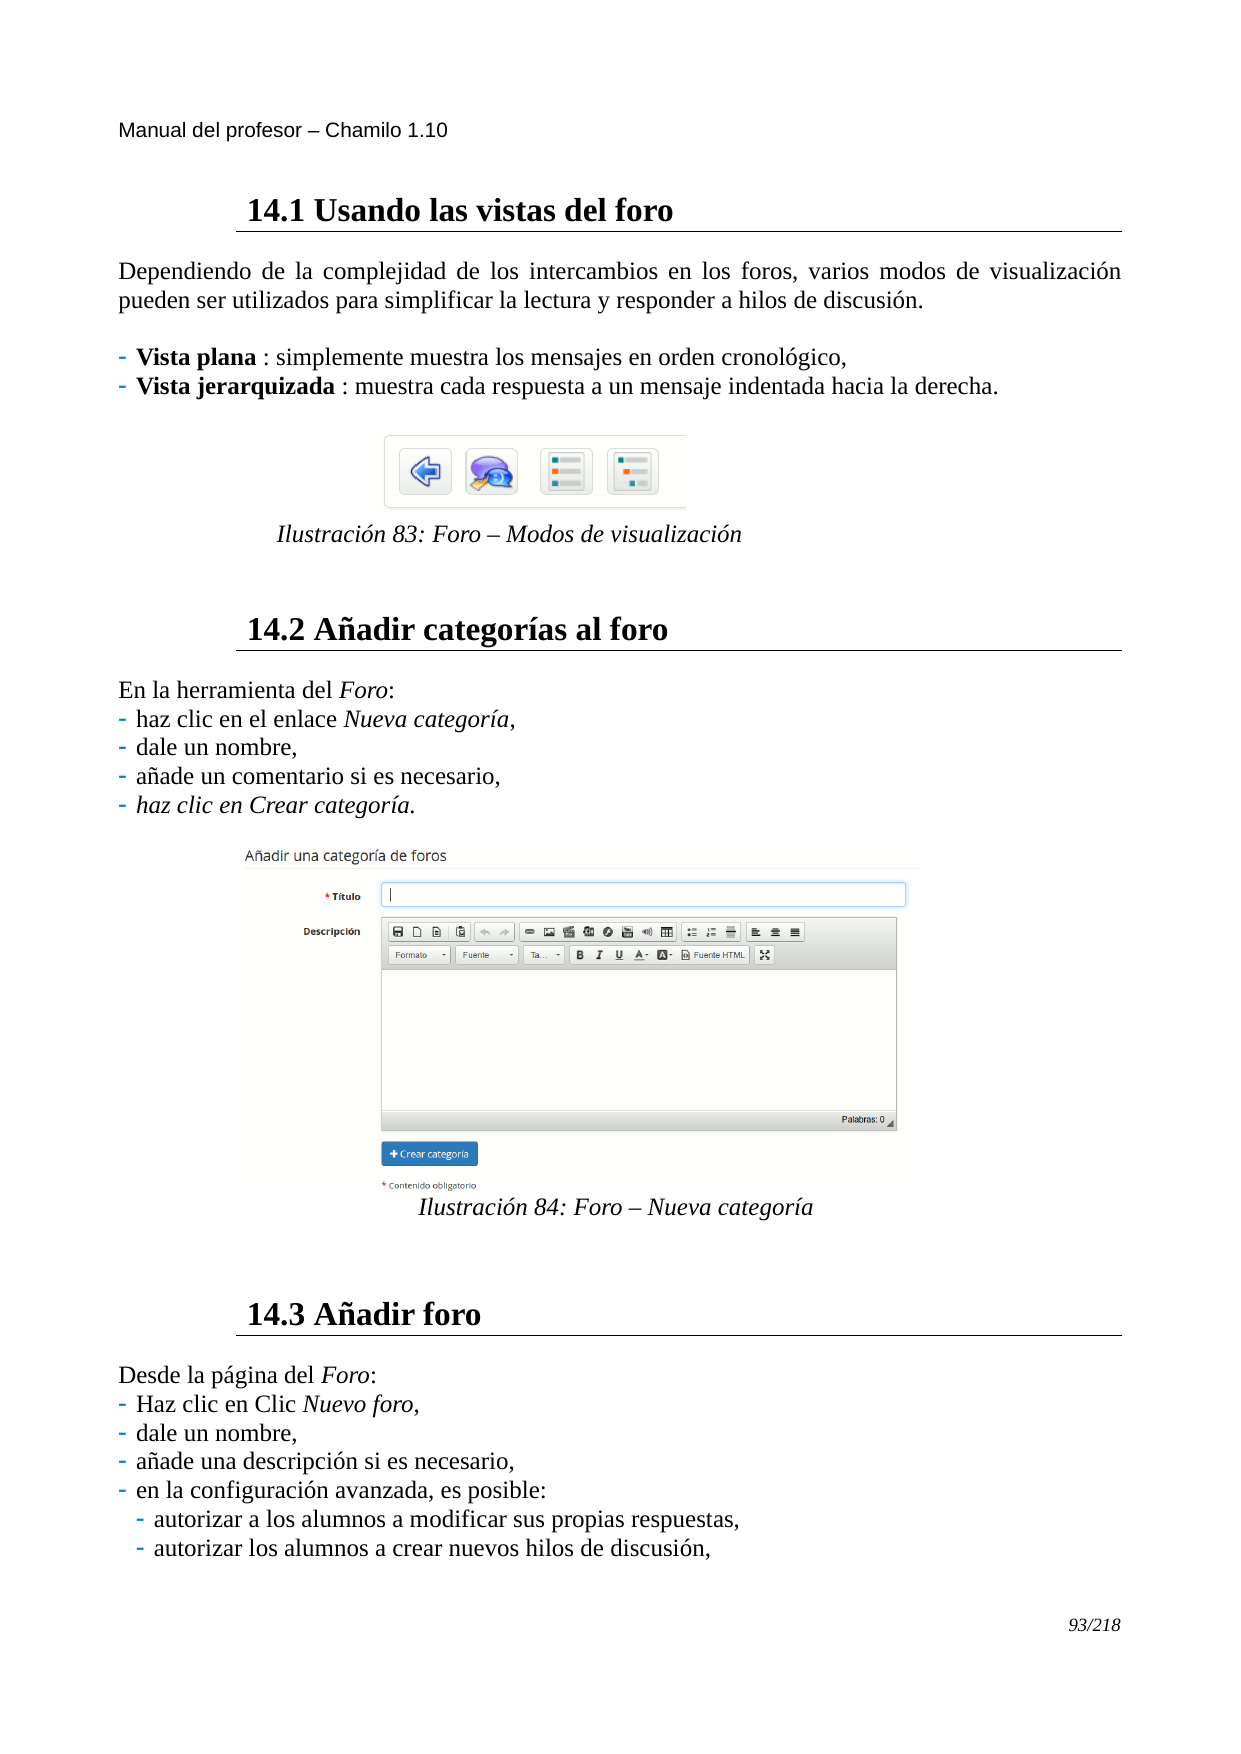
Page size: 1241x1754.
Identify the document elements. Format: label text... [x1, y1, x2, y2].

list autorizar los alumnos a crear nuevos hilos de discusión, [136, 1533, 1122, 1561]
text Desde la página del Foro: [118, 1360, 1122, 1389]
text En la herramienta del Foro: [118, 675, 1122, 704]
list Vista plana : simplemente muestra los mensajes en orden cronológico, [118, 342, 1122, 371]
picture [230, 836, 921, 1193]
text Ilustración 83: Foro – Modos de visualización [120, 519, 901, 547]
list haz clic en el enlace Nueva categoría, [118, 704, 1122, 732]
list añade una descripción si es necesario, [118, 1446, 1122, 1475]
subtitle Usando las vistas del foro [236, 190, 1122, 231]
text Ilustración 84: Foro – Nueva categoría [120, 1193, 1120, 1221]
list Haz clic en Clic Nuevo foro, [118, 1389, 1122, 1418]
list Vista jerarquizada : muestra cada respuesta a un mensaje indentada hacia la derecha. [118, 371, 1122, 400]
subtitle Añadir categorías al foro [236, 609, 1122, 650]
list en la configuración avanzada, es posible: [118, 1475, 1122, 1504]
list añade un comentario si es necesario, [118, 761, 1122, 790]
list haz clic en Crear categoría. [118, 790, 1122, 819]
picture [367, 422, 687, 519]
text Dependiendo de la complejidad de los intercambios en los foros, varios modos de visualización pueden ser utilizados para simplificar la lectura y responder a hilos de discusión. [118, 256, 1122, 313]
list autorizar a los alumnos a modificar sus propias respuestas, [136, 1504, 1122, 1533]
list dale un nombre, [118, 732, 1122, 761]
list dale un nombre, [118, 1418, 1122, 1446]
subtitle Añadir foro [236, 1294, 1122, 1335]
